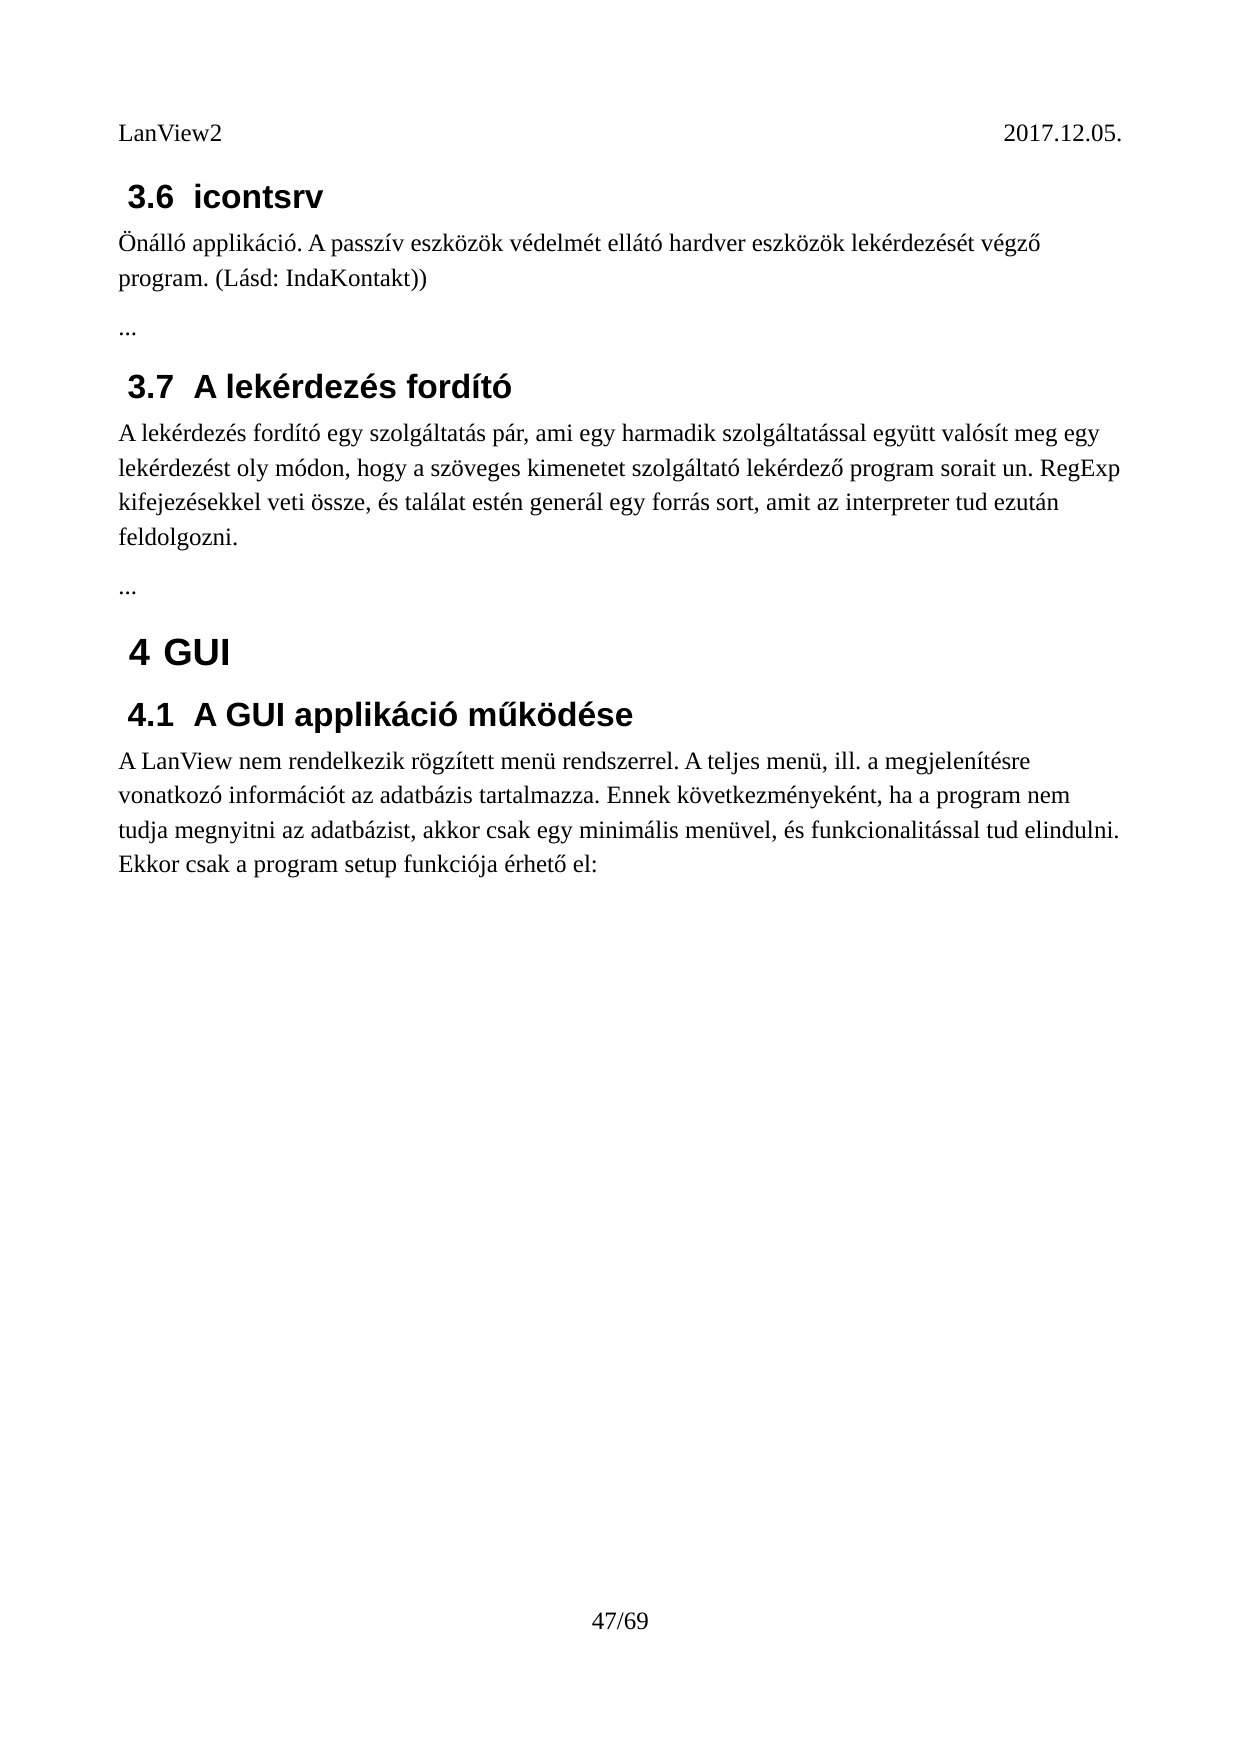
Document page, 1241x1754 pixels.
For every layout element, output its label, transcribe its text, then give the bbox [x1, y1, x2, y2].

text A LanView nem rendelkezik rögzített menü rendszerrel. A teljes menü, ill. a megjelenítésre vonatkozó információt az adatbázis tartalmazza. Ennek következményeként, ha a program nem tudja megnyitni az adatbázist, akkor csak egy minimális menüvel, és funkcionalitással tud elindulni. Ekkor csak a program setup funkciója érhető el: [118, 746, 1122, 878]
text ... [118, 312, 1122, 341]
text A lekérdezés fordító egy szolgáltatás pár, ami egy harmadik szolgáltatással együtt valósít meg egy lekérdezést oly módon, hogy a szöveges kimenetet szolgáltató lekérdező program sorait un. RegExp kifejezésekkel veti össze, és találat estén generál egy forrás sort, amit az interpreter tud ezután feldolgozni. [118, 418, 1122, 550]
subtitle A lekérdezés fordító [118, 367, 1122, 406]
subtitle A GUI applikáció működése [118, 695, 1122, 733]
text ... [118, 571, 1122, 599]
subtitle icontsrv [118, 177, 1122, 216]
text Önálló applikáció. A passzív eszközök védelmét ellátó hardver eszközök lekérdezését végző program. (Lásd: IndaKontakt)) [118, 228, 1122, 291]
subtitle GUI [118, 630, 1122, 674]
